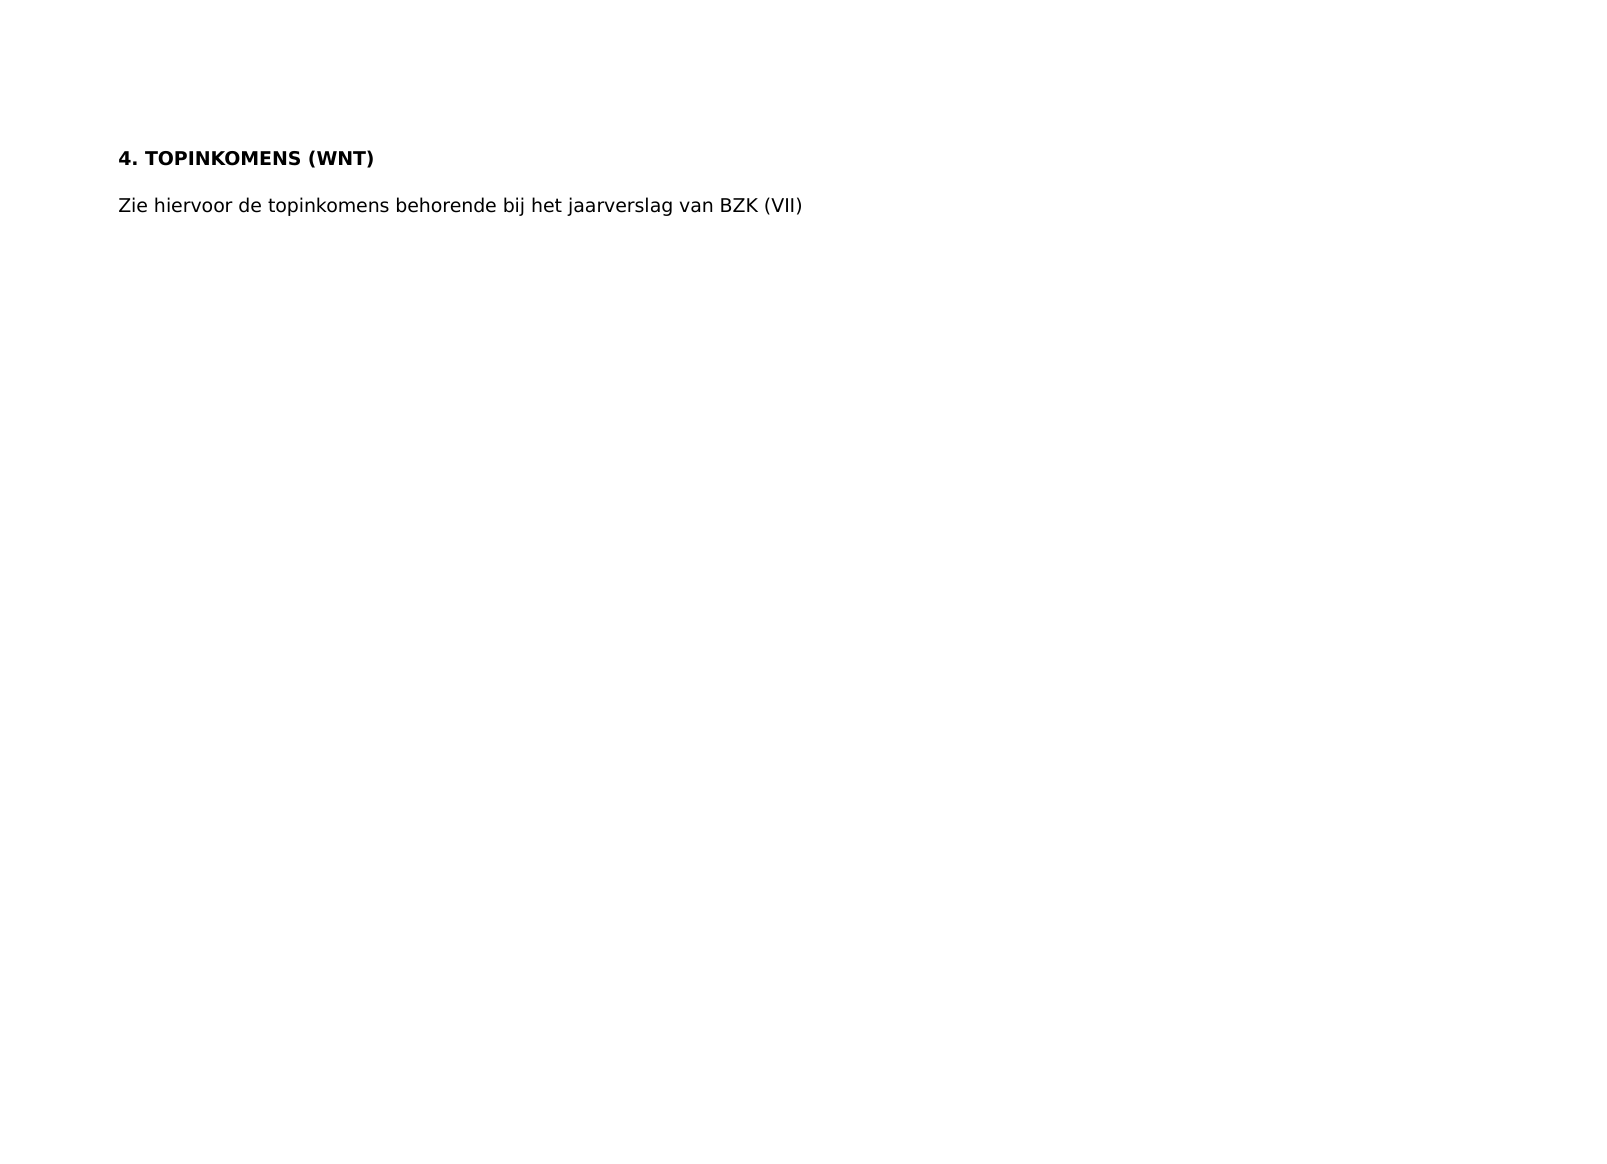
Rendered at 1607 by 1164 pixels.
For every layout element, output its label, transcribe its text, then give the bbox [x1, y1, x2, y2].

text Zie hiervoor de topinkomens behorende bij het jaarverslag van BZK (VII) [118, 195, 1488, 217]
subtitle 4. TOPINKOMENS (WNT) [118, 148, 1488, 170]
